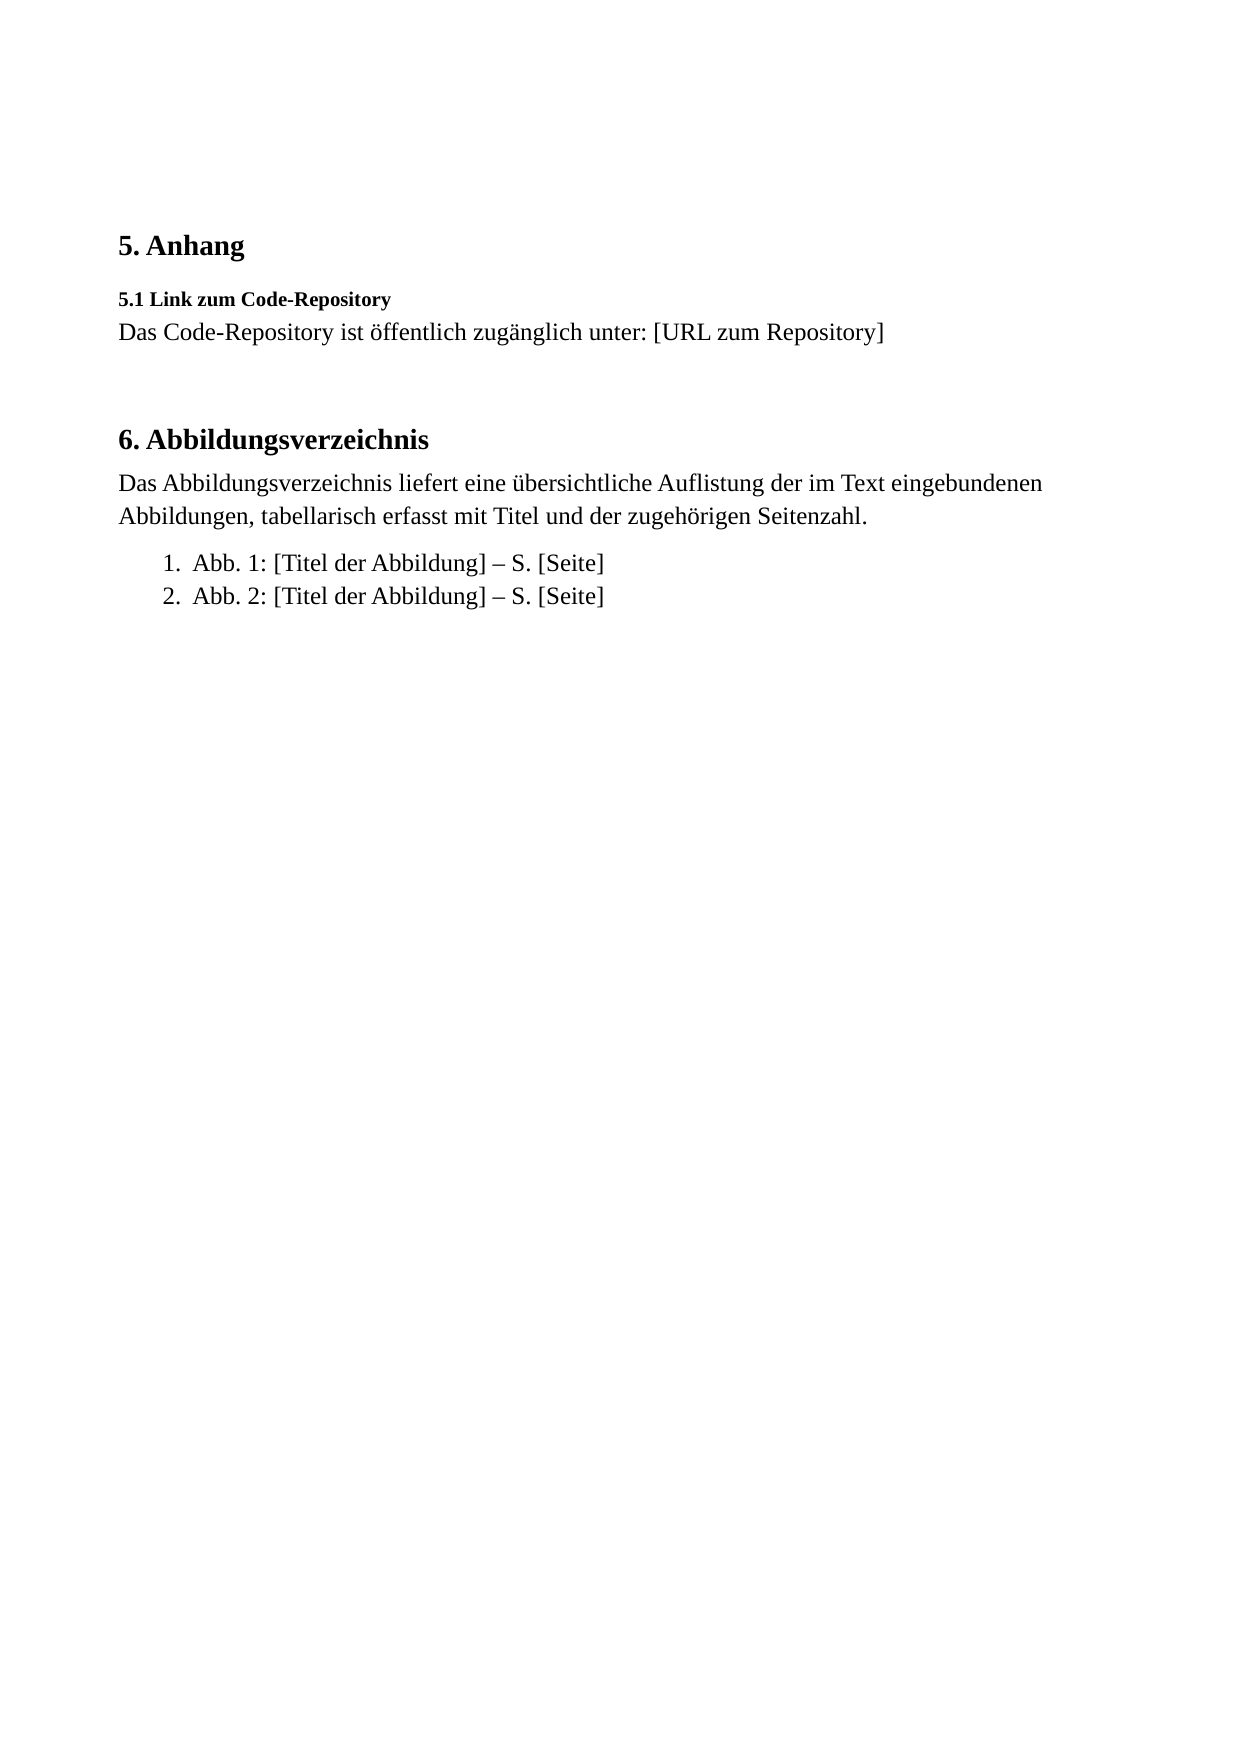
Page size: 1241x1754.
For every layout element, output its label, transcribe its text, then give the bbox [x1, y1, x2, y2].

subtitle 6. Abbildungsverzeichnis [118, 422, 1122, 455]
list Abb. 1: [Titel der Abbildung] – S. [Seite] [162, 548, 1122, 577]
subtitle 5. Anhang [118, 228, 1122, 261]
text Das Abbildungsverzeichnis liefert eine übersichtliche Auflistung der im Text eingebundenen Abbildungen, tabellarisch erfasst mit Titel und der zugehörigen Seitenzahl. [118, 468, 1122, 529]
list Abb. 2: [Titel der Abbildung] – S. [Seite] [162, 581, 1122, 610]
text Das Code-Repository ist öffentlich zugänglich unter: [URL zum Repository] [118, 317, 1122, 346]
subtitle 5.1 Link zum Code-Repository [118, 286, 1122, 311]
